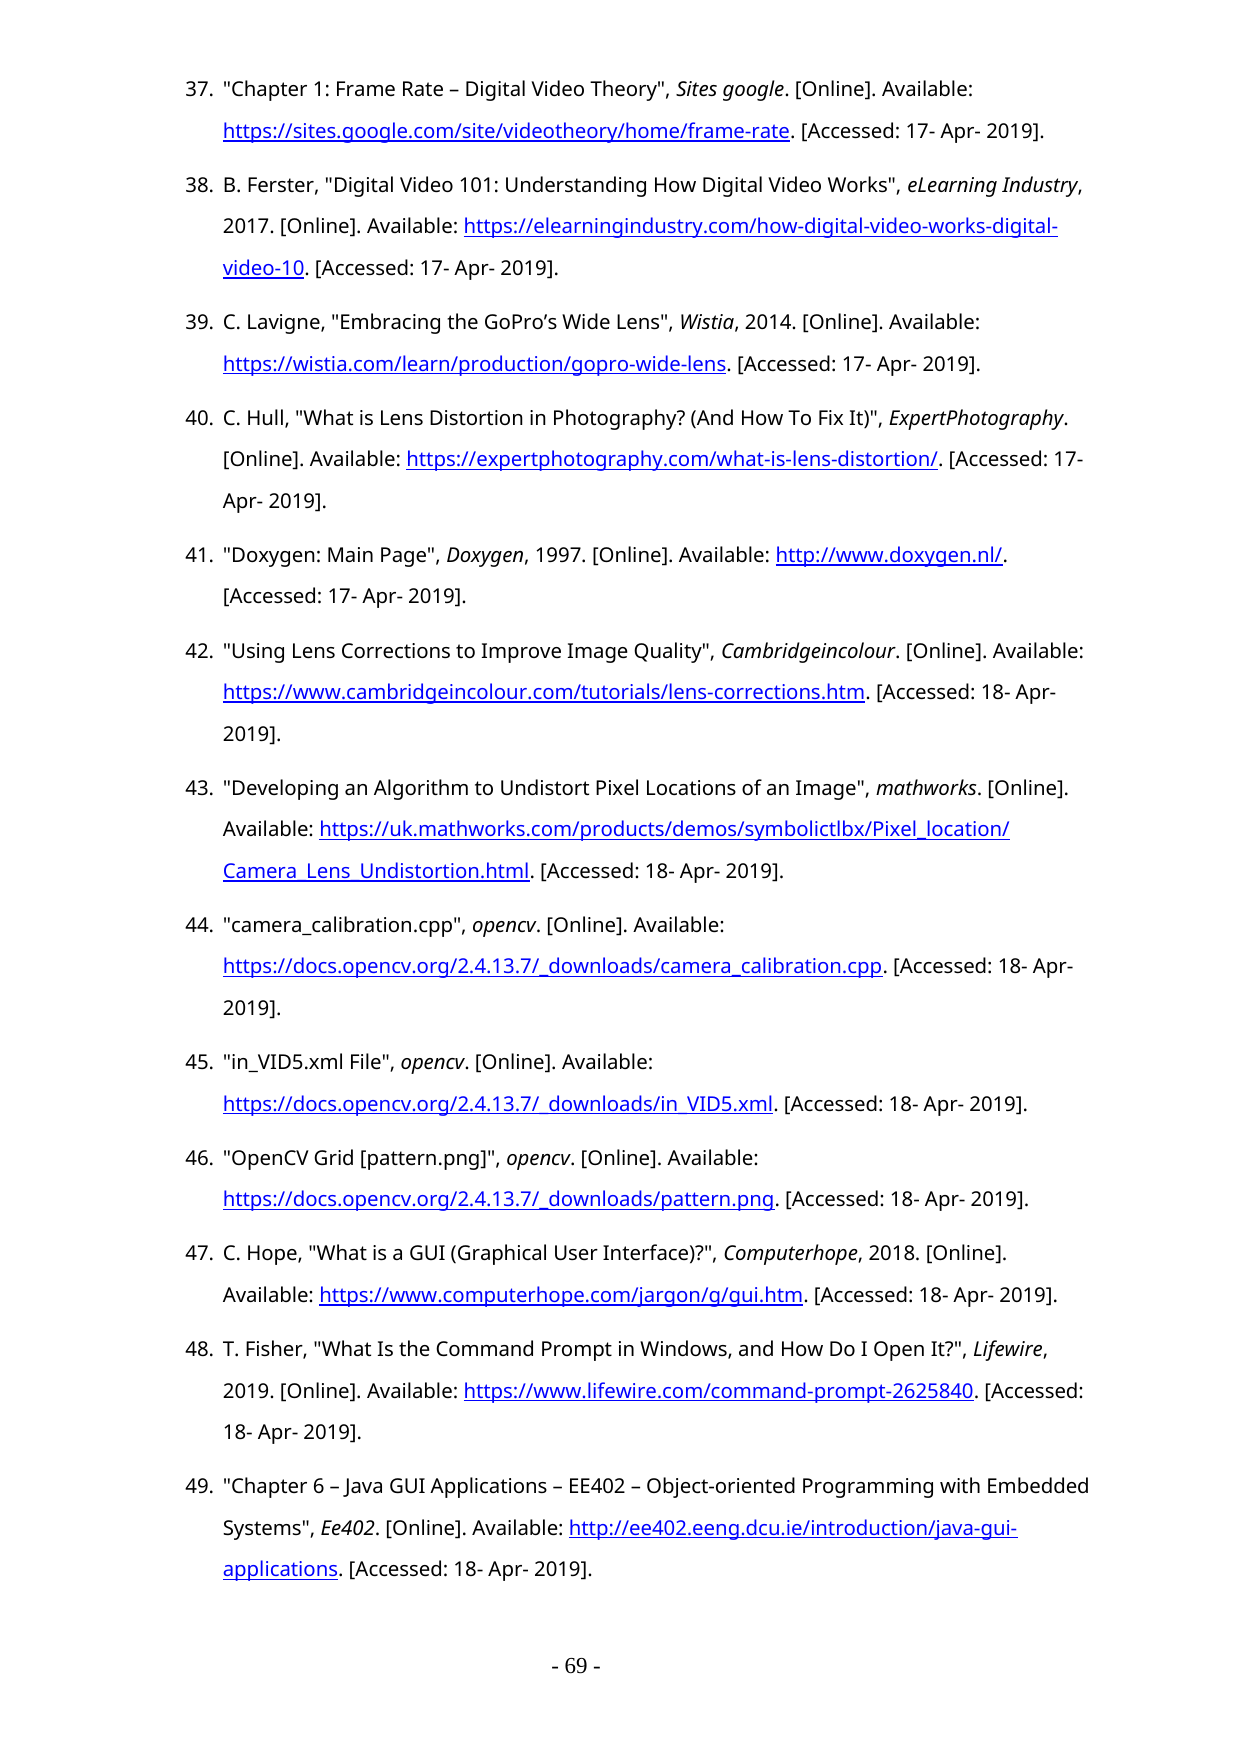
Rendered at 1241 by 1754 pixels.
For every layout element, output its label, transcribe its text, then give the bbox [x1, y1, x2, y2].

list "camera_calibration.cpp", opencv. [Online]. Available: https://docs.opencv.org/2.4.13.7/_downloads/camera_calibration.cpp. [Accessed: 18- Apr- 2019]. [185, 911, 1092, 1021]
list "OpenCV Grid [pattern.png]", opencv. [Online]. Available: https://docs.opencv.org/2.4.13.7/_downloads/pattern.png. [Accessed: 18- Apr- 2019]. [185, 1143, 1092, 1213]
list C. Hull, "What is Lens Distortion in Photography? (And How To Fix It)", ExpertPhotography. [Online]. Available: https://expertphotography.com/what-is-lens-distortion/. [Accessed: 17- Apr- 2019]. [185, 403, 1092, 514]
list C. Lavigne, "Embracing the GoPro’s Wide Lens", Wistia, 2014. [Online]. Available: https://wistia.com/learn/production/gopro-wide-lens. [Accessed: 17- Apr- 2019]. [185, 308, 1092, 377]
list "Using Lens Corrections to Improve Image Quality", Cambridgeincolour. [Online]. Available: https://www.cambridgeincolour.com/tutorials/lens-corrections.htm. [Accessed: 18- Apr- 2019]. [185, 636, 1092, 747]
list "Developing an Algorithm to Undistort Pixel Locations of an Image", mathworks. [Online]. Available: https://uk.mathworks.com/products/demos/symbolictlbx/Pixel_location/Camera_Lens_Undistortion.html. [Accessed: 18- Apr- 2019]. [185, 773, 1092, 884]
list T. Fisher, "What Is the Command Prompt in Windows, and How Do I Open It?", Lifewire, 2019. [Online]. Available: https://www.lifewire.com/command-prompt-2625840. [Accessed: 18- Apr- 2019]. [185, 1335, 1092, 1446]
list "in_VID5.xml File", opencv. [Online]. Available: https://docs.opencv.org/2.4.13.7/_downloads/in_VID5.xml. [Accessed: 18- Apr- 2019]. [185, 1048, 1092, 1117]
list "Doxygen: Main Page", Doxygen, 1997. [Online]. Available: http://www.doxygen.nl/. [Accessed: 17- Apr- 2019]. [185, 541, 1092, 610]
list C. Hope, "What is a GUI (Graphical User Interface)?", Computerhope, 2018. [Online]. Available: https://www.computerhope.com/jargon/g/gui.htm. [Accessed: 18- Apr- 2019]. [185, 1239, 1092, 1308]
list B. Ferster, "Digital Video 101: Understanding How Digital Video Works", eLearning Industry, 2017. [Online]. Available: https://elearningindustry.com/how-digital-video-works-digital-video-10. [Accessed: 17- Apr- 2019]. [185, 171, 1092, 281]
list "Chapter 1: Frame Rate – Digital Video Theory", Sites google. [Online]. Available: https://sites.google.com/site/videotheory/home/frame-rate. [Accessed: 17- Apr- 2019]. [185, 75, 1092, 144]
list "Chapter 6 – Java GUI Applications – EE402 – Object-oriented Programming with Embedded Systems", Ee402. [Online]. Available: http://ee402.eeng.dcu.ie/introduction/java-gui-applications. [Accessed: 18- Apr- 2019]. [185, 1472, 1092, 1583]
